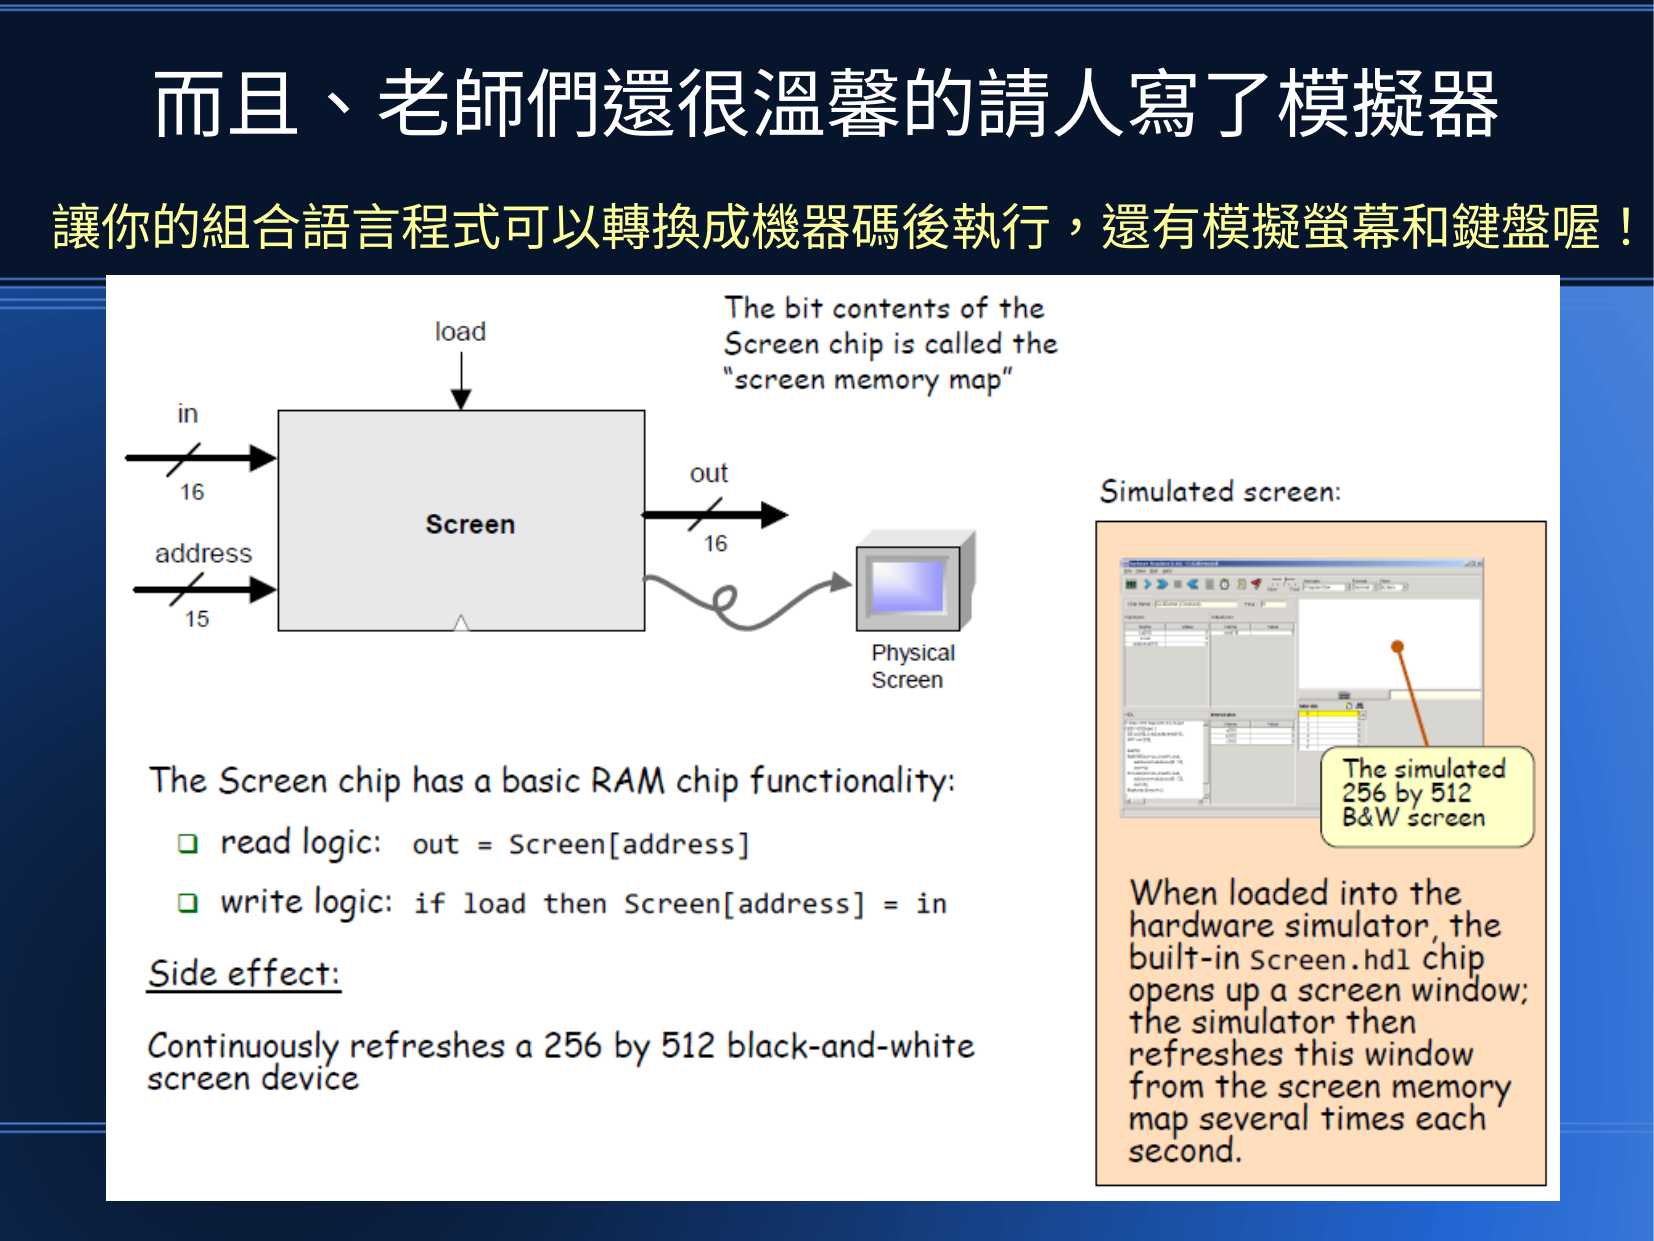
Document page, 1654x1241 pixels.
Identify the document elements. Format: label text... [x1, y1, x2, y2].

picture [0, 0, 1654, 1241]
text_box 讓你的組合語言程式可以轉換成機器碼後執行，還有模擬螢幕和鍵盤喔！ [47, 153, 1654, 294]
title 而且、老師們還很溫馨的請人寫了模擬器 [82, 49, 1571, 153]
